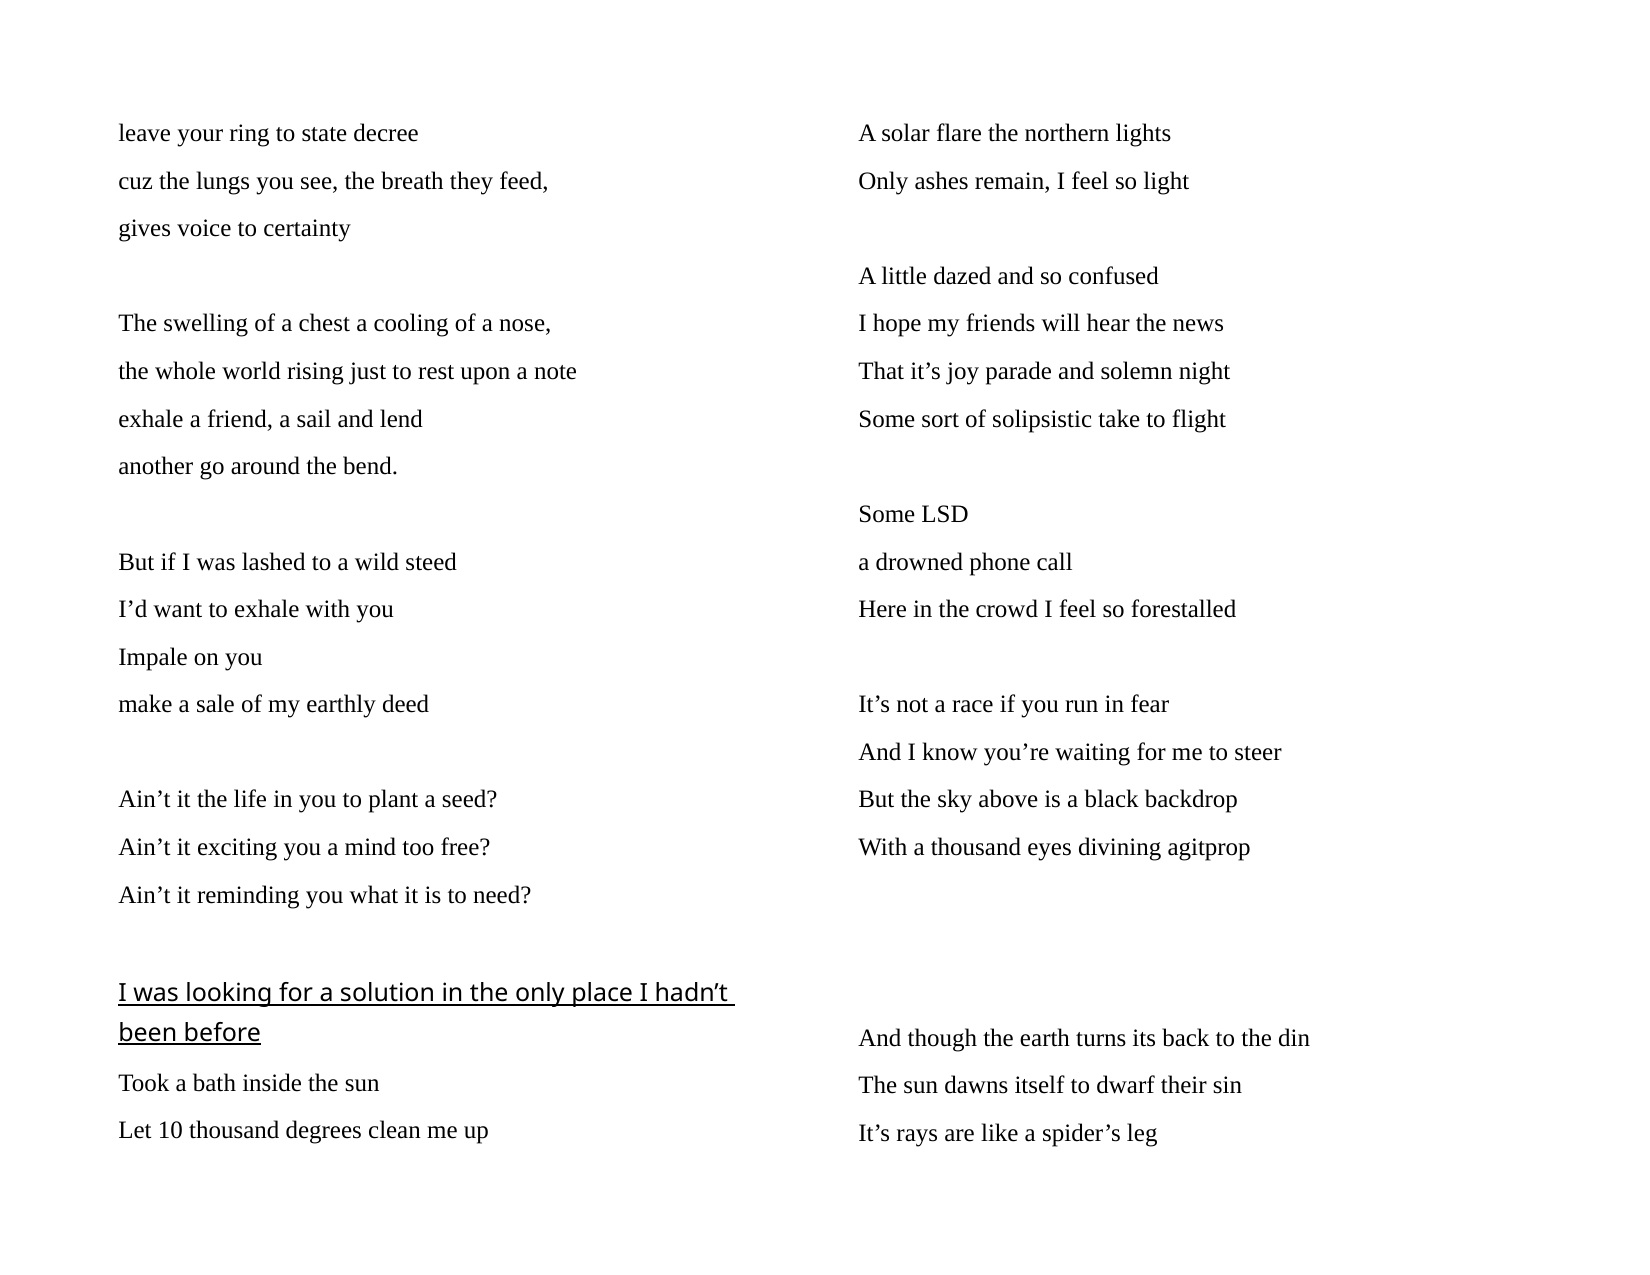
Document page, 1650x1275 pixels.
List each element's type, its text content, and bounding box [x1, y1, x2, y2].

text Impale on you [118, 642, 792, 671]
text Some sort of solipsistic take to flight [858, 404, 1532, 432]
text A solar flare the northern lights [858, 118, 1532, 147]
text It’s not a race if you run in fear [858, 689, 1532, 718]
text Ain’t it the life in you to plant a seed? [118, 784, 792, 813]
text The sun dawns itself to dwarf their sin [858, 1070, 1532, 1099]
text a drowned phone call [858, 547, 1532, 575]
text cuz the lungs you see, the breath they feed, [118, 166, 792, 194]
text Some LSD [858, 499, 1532, 528]
text leave your ring to state decree [118, 118, 792, 147]
text another go around the bend. [118, 451, 792, 480]
text A little dazed and so confused [858, 261, 1532, 290]
text Took a bath inside the sun [118, 1068, 792, 1097]
text Let 10 thousand degrees clean me up [118, 1116, 792, 1144]
text I was looking for a solution in the only place I hadn’t been before [118, 975, 792, 1048]
text The swelling of a chest a cooling of a nose, [118, 308, 792, 337]
text make a sale of my earthly deed [118, 689, 792, 718]
text With a thousand eyes divining agitprop [858, 832, 1532, 861]
text Ain’t it reminding you what it is to need? [118, 880, 792, 908]
text exhale a friend, a sail and lend [118, 404, 792, 432]
text I hope my friends will hear the news [858, 308, 1532, 337]
text I’d want to exhale with you [118, 594, 792, 623]
text Only ashes remain, I feel so light [858, 166, 1532, 194]
text Here in the crowd I feel so forestalled [858, 594, 1532, 623]
text the whole world rising just to rest upon a note [118, 356, 792, 385]
text gives voice to certainty [118, 213, 792, 242]
text It’s rays are like a spider’s leg [858, 1118, 1532, 1147]
text But the sky above is a black backdrop [858, 784, 1532, 813]
text Ain’t it exciting you a mind too free? [118, 832, 792, 861]
text And though the earth turns its back to the din [858, 1023, 1532, 1051]
text But if I was lashed to a wild steed [118, 547, 792, 575]
text That it’s joy parade and solemn night [858, 356, 1532, 385]
text And I know you’re waiting for me to steer [858, 737, 1532, 766]
